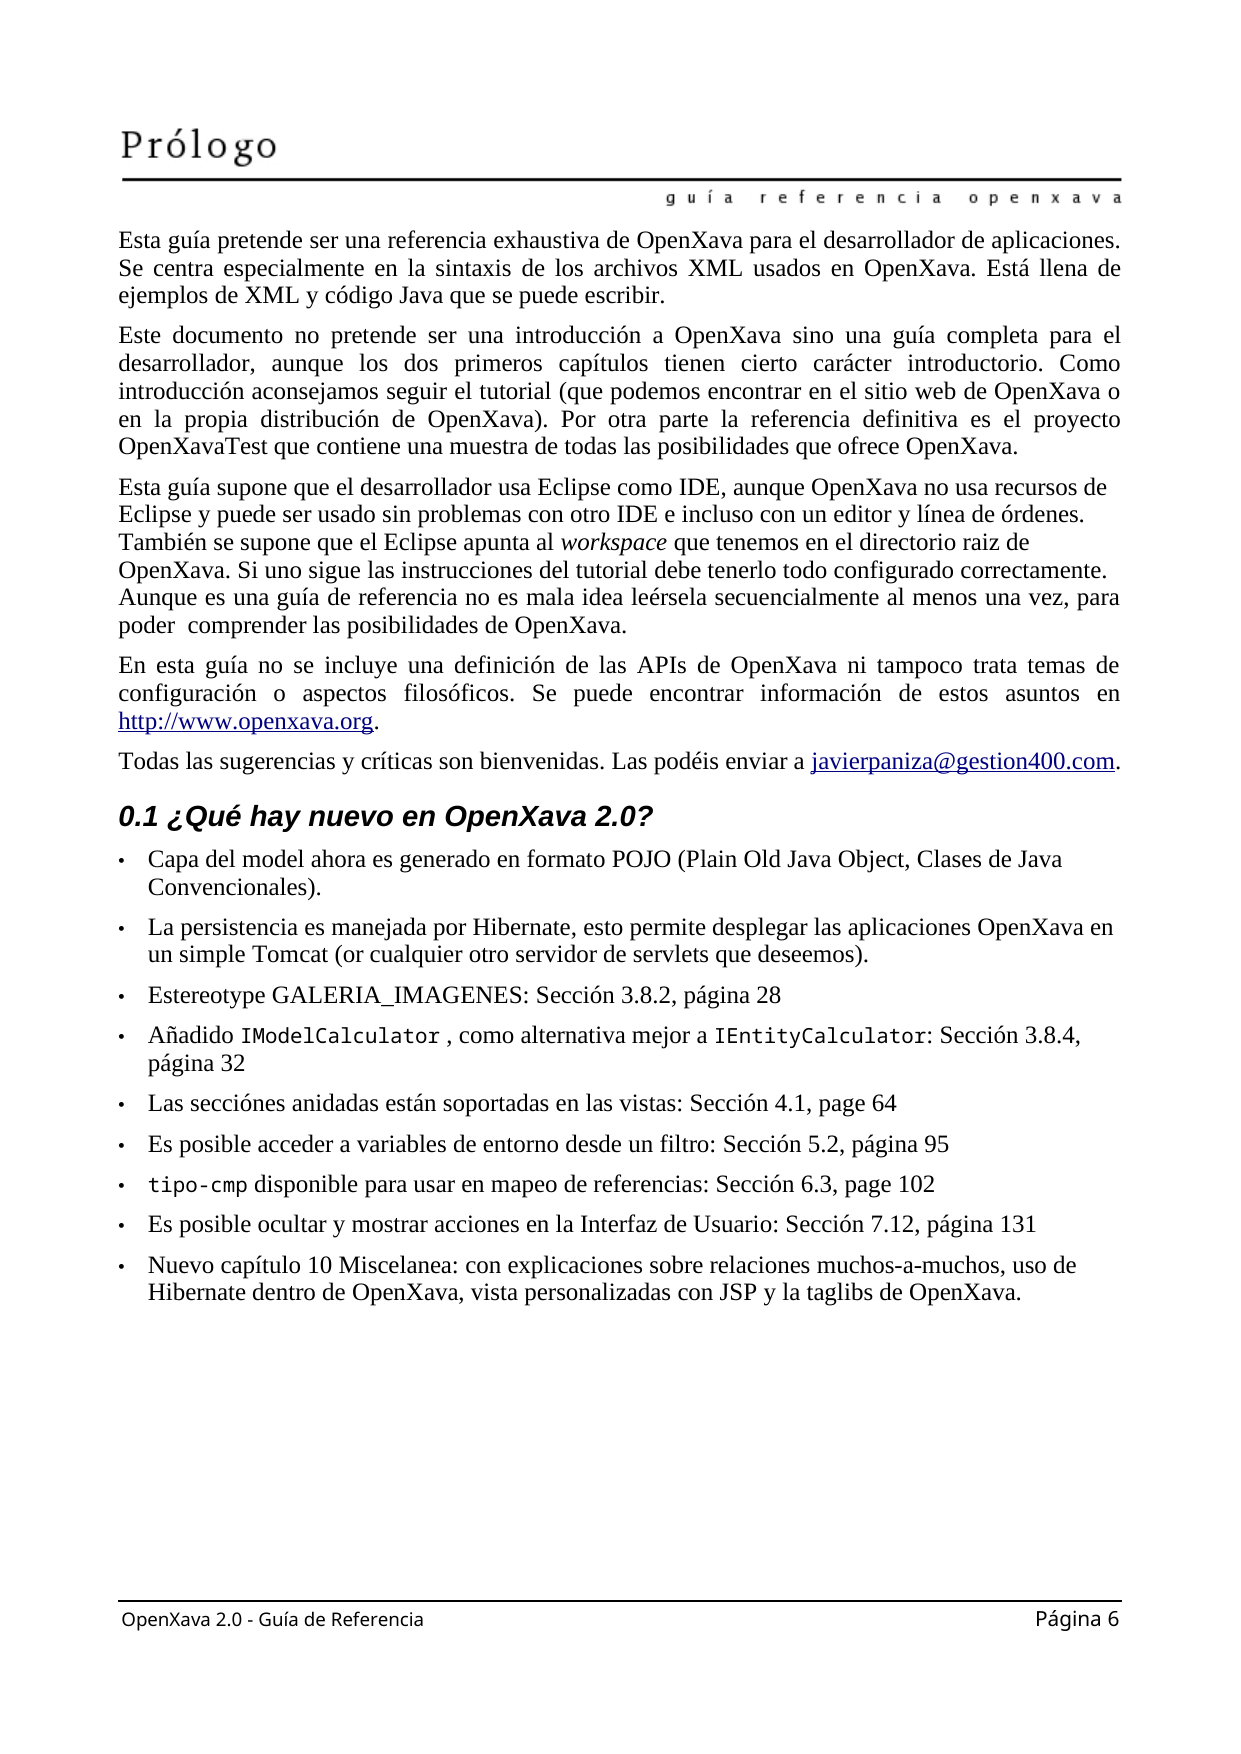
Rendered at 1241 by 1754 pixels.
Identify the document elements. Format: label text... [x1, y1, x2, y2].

list La persistencia es manejada por Hibernate, esto permite desplegar las aplicaciones OpenXava en un simple Tomcat (or cualquier otro servidor de servlets que deseemos). [118, 913, 1122, 968]
text Todas las sugerencias y críticas son bienvenidas. Las podéis enviar a javierpaniza@gestion400.com. [118, 747, 1122, 775]
list Nuevo capítulo 10 Miscelanea: con explicaciones sobre relaciones muchos-a-muchos, uso de Hibernate dentro de OpenXava, vista personalizadas con JSP y la taglibs de OpenXava. [118, 1251, 1122, 1306]
list Añadido IModelCalculator , como alternativa mejor a IEntityCalculator: Sección 3.8.4, página 32 [118, 1021, 1122, 1077]
picture [121, 121, 1125, 209]
list Es posible acceder a variables de entorno desde un filtro: Sección 5.2, página 95 [118, 1130, 1122, 1157]
text Aunque es una guía de referencia no es mala idea leérsela secuencialmente al menos una vez, para poder comprender las posibilidades de OpenXava. [118, 583, 1122, 639]
list Capa del model ahora es generado en formato POJO (Plain Old Java Object, Clases de Java Convencionales). [118, 845, 1122, 900]
subtitle ¿Qué hay nuevo en OpenXava 2.0? [118, 800, 1122, 832]
list Es posible ocultar y mostrar acciones en la Interfaz de Usuario: Sección 7.12, página 131 [118, 1211, 1122, 1238]
list Las secciónes anidadas están soportadas en las vistas: Sección 4.1, page 64 [118, 1089, 1122, 1117]
text Este documento no pretende ser una introducción a OpenXava sino una guía completa para el desarrollador, aunque los dos primeros capítulos tienen cierto carácter introductorio. Como introducción aconsejamos seguir el tutorial (que podemos encontrar en el sitio web de OpenXava o en la propia distribución de OpenXava). Por otra parte la referencia definitiva es el proyecto OpenXavaTest que contiene una muestra de todas las posibilidades que ofrece OpenXava. [118, 322, 1122, 460]
text Esta guía pretende ser una referencia exhaustiva de OpenXava para el desarrollador de aplicaciones. Se centra especialmente en la sintaxis de los archivos XML usados en OpenXava. Está llena de ejemplos de XML y código Java que se puede escribir. [118, 226, 1122, 309]
text En esta guía no se incluye una definición de las APIs de OpenXava ni tampoco trata temas de configuración o aspectos filosóficos. Se puede encontrar información de estos asuntos en http://www.openxava.org. [118, 651, 1122, 734]
text Esta guía supone que el desarrollador usa Eclipse como IDE, aunque OpenXava no usa recursos de Eclipse y puede ser usado sin problemas con otro IDE e incluso con un editor y línea de órdenes. También se supone que el Eclipse apunta al workspace que tenemos en el directorio raiz de OpenXava. Si uno sigue las instrucciones del tutorial debe tenerlo todo configurado correctamente. [118, 473, 1122, 583]
list Estereotype GALERIA_IMAGENES: Sección 3.8.2, página 28 [118, 981, 1122, 1008]
subtitle Prologo [118, 118, 1122, 213]
list tipo-cmp disponible para usar en mapeo de referencias: Sección 6.3, page 102 [118, 1170, 1122, 1198]
